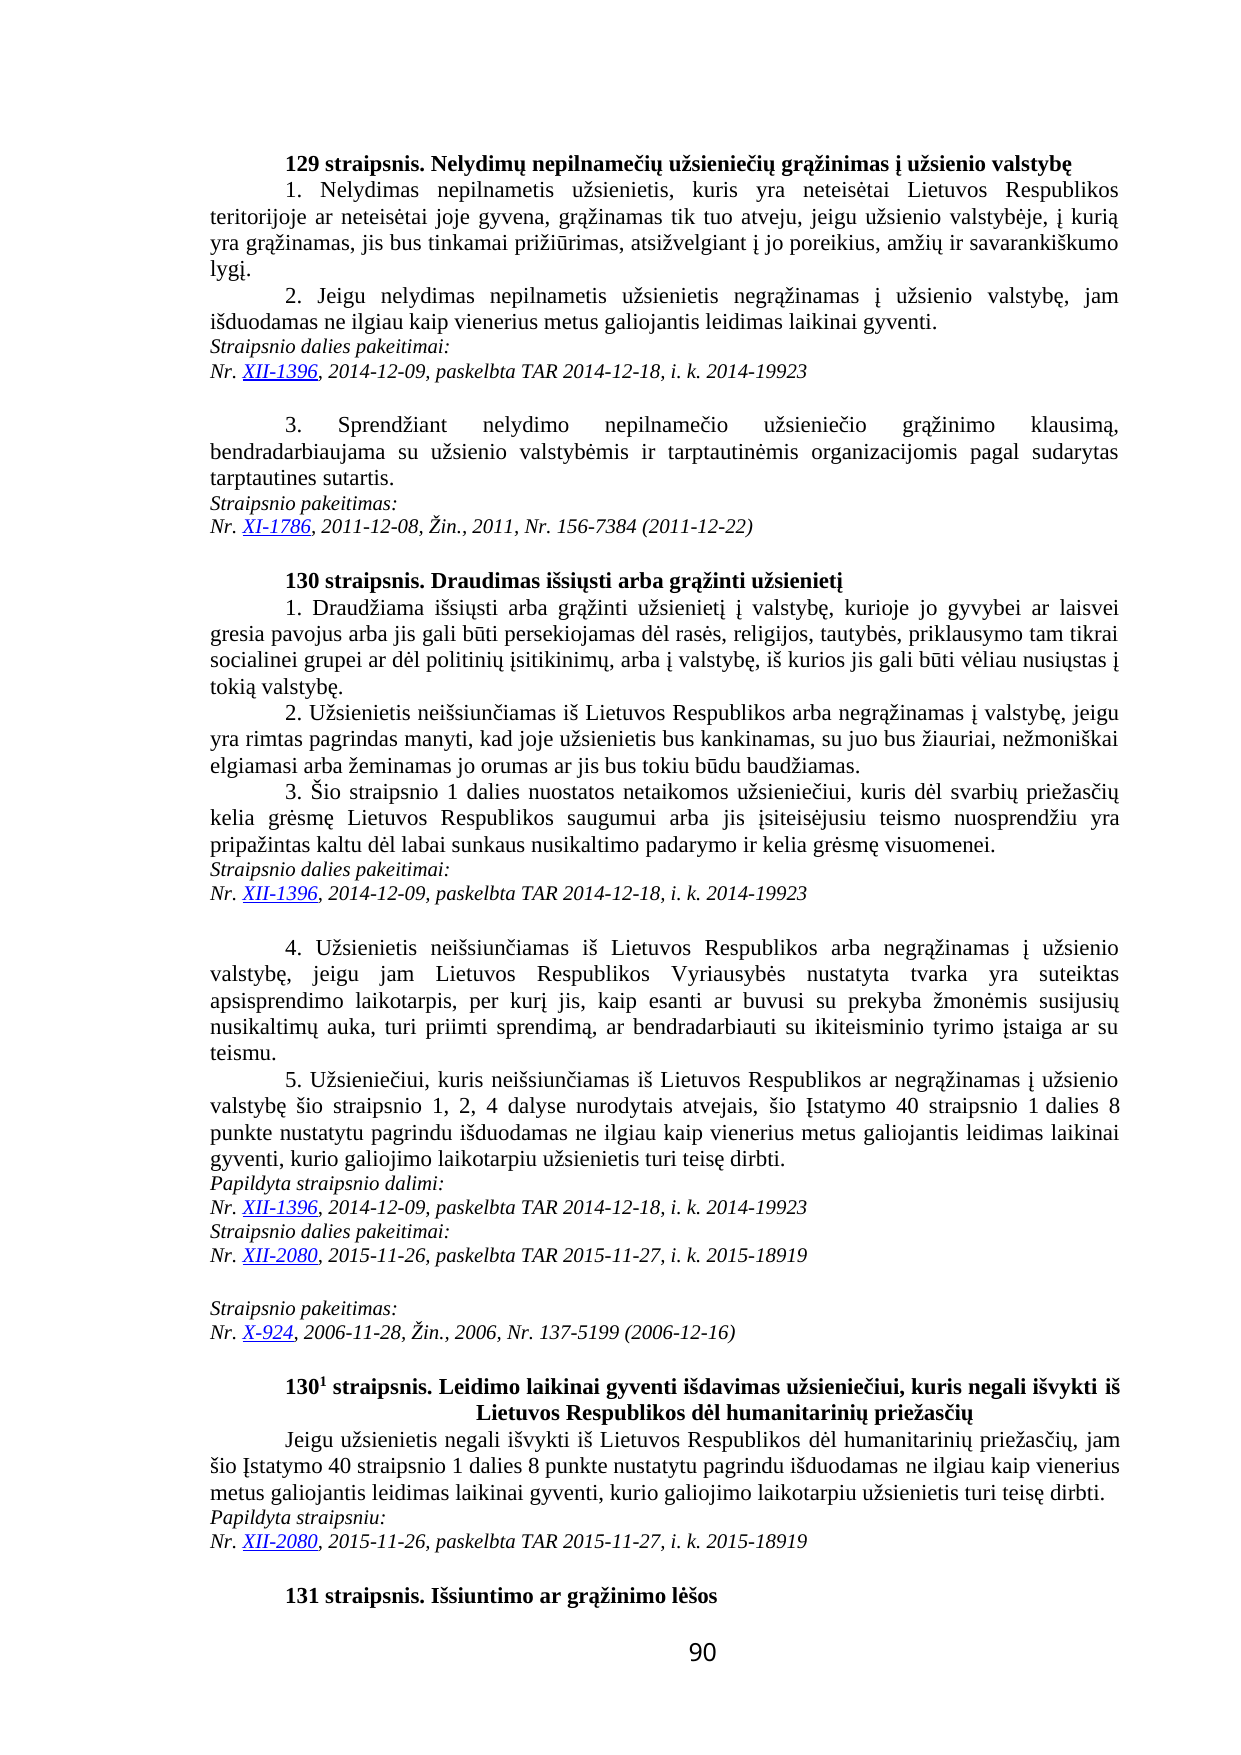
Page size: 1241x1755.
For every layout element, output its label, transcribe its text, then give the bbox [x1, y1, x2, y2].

text Nr. XII-2080, 2015-11-26, paskelbta TAR 2015-11-27, i. k. 2015-18919 [210, 1529, 1120, 1553]
text 3. Šio straipsnio 1 dalies nuostatos netaikomos užsieniečiui, kuris dėl svarbių priežasčių kelia grėsmę Lietuvos Respublikos saugumui arba jis įsiteisėjusiu teismo nuosprendžiu yra pripažintas kaltu dėl labai sunkaus nusikaltimo padarymo ir kelia grėsmę visuomenei. [210, 778, 1120, 857]
text 5. Užsieniečiui, kuris neišsiunčiamas iš Lietuvos Respublikos ar negrąžinamas į užsienio valstybę šio straipsnio 1, 2, 4 dalyse nurodytais atvejais, šio Įstatymo 40 straipsnio 1 dalies 8 punkte nustatytu pagrindu išduodamas ne ilgiau kaip vienerius metus galiojantis leidimas laikinai gyventi, kurio galiojimo laikotarpiu užsienietis turi teisę dirbti. [210, 1066, 1120, 1171]
text Nr. X-924, 2006-11-28, Žin., 2006, Nr. 137-5199 (2006-12-16) [210, 1320, 1120, 1344]
text Nr. XII-1396, 2014-12-09, paskelbta TAR 2014-12-18, i. k. 2014-19923 [210, 881, 1120, 905]
text 1. Draudžiama išsiųsti arba grąžinti užsienietį į valstybę, kurioje jo gyvybei ar laisvei gresia pavojus arba jis gali būti persekiojamas dėl rasės, religijos, tautybės, priklausymo tam tikrai socialinei grupei ar dėl politinių įsitikinimų, arba į valstybę, iš kurios jis gali būti vėliau nusiųstas į tokią valstybę. [210, 594, 1120, 699]
text Papildyta straipsniu: [210, 1505, 1120, 1529]
text Nr. XI-1786, 2011-12-08, Žin., 2011, Nr. 156-7384 (2011-12-22) [210, 514, 1120, 538]
text 2. Jeigu nelydimas nepilnametis užsienietis negrąžinamas į užsienio valstybę, jam išduodamas ne ilgiau kaip vienerius metus galiojantis leidimas laikinai gyventi. [210, 282, 1120, 334]
text Jeigu užsienietis negali išvykti iš Lietuvos Respublikos dėl humanitarinių priežasčių, jam šio Įstatymo 40 straipsnio 1 dalies 8 punkte nustatytu pagrindu išduodamas ne ilgiau kaip vienerius metus galiojantis leidimas laikinai gyventi, kurio galiojimo laikotarpiu užsienietis turi teisę dirbti. [210, 1426, 1120, 1505]
text 130 straipsnis. Draudimas išsiųsti arba grąžinti užsienietį [210, 567, 1120, 594]
text Nr. XII-1396, 2014-12-09, paskelbta TAR 2014-12-18, i. k. 2014-19923 [210, 1195, 1120, 1219]
text Papildyta straipsnio dalimi: [210, 1171, 1120, 1195]
text 129 straipsnis. Nelydimų nepilnamečių užsieniečių grąžinimas į užsienio valstybę [285, 150, 1120, 176]
text 4. Užsienietis neišsiunčiamas iš Lietuvos Respublikos arba negrąžinamas į užsienio valstybę, jeigu jam Lietuvos Respublikos Vyriausybės nustatyta tvarka yra suteiktas apsisprendimo laikotarpis, per kurį jis, kaip esanti ar buvusi su prekyba žmonėmis susijusių nusikaltimų auka, turi priimti sprendimą, ar bendradarbiauti su ikiteisminio tyrimo įstaiga ar su teismu. [210, 934, 1120, 1066]
text Straipsnio dalies pakeitimai: [210, 1219, 1120, 1243]
text 1. Nelydimas nepilnametis užsienietis, kuris yra neteisėtai Lietuvos Respublikos teritorijoje ar neteisėtai joje gyvena, grąžinamas tik tuo atveju, jeigu užsienio valstybėje, į kurią yra grąžinamas, jis bus tinkamai prižiūrimas, atsižvelgiant į jo poreikius, amžių ir savarankiškumo lygį. [210, 176, 1120, 282]
text Straipsnio dalies pakeitimai: [210, 857, 1120, 881]
text 2. Užsienietis neišsiunčiamas iš Lietuvos Respublikos arba negrąžinamas į valstybę, jeigu yra rimtas pagrindas manyti, kad joje užsienietis bus kankinamas, su juo bus žiauriai, nežmoniškai elgiamasi arba žeminamas jo orumas ar jis bus tokiu būdu baudžiamas. [210, 699, 1120, 778]
text 1301 straipsnis. Leidimo laikinai gyventi išdavimas užsieniečiui, kuris negali išvykti iš Lietuvos Respublikos dėl humanitarinių priežasčių [285, 1373, 1120, 1426]
text 131 straipsnis. Išsiuntimo ar grąžinimo lėšos [210, 1582, 1120, 1608]
text Straipsnio pakeitimas: [210, 1296, 1120, 1320]
text Nr. XII-1396, 2014-12-09, paskelbta TAR 2014-12-18, i. k. 2014-19923 [210, 358, 1120, 383]
text 3. Sprendžiant nelydimo nepilnamečio užsieniečio grąžinimo klausimą, bendradarbiaujama su užsienio valstybėmis ir tarptautinėmis organizacijomis pagal sudarytas tarptautines sutartis. [210, 411, 1120, 490]
text Straipsnio pakeitimas: [210, 490, 1120, 514]
text Nr. XII-2080, 2015-11-26, paskelbta TAR 2015-11-27, i. k. 2015-18919 [210, 1243, 1120, 1267]
text Straipsnio dalies pakeitimai: [210, 334, 1120, 358]
